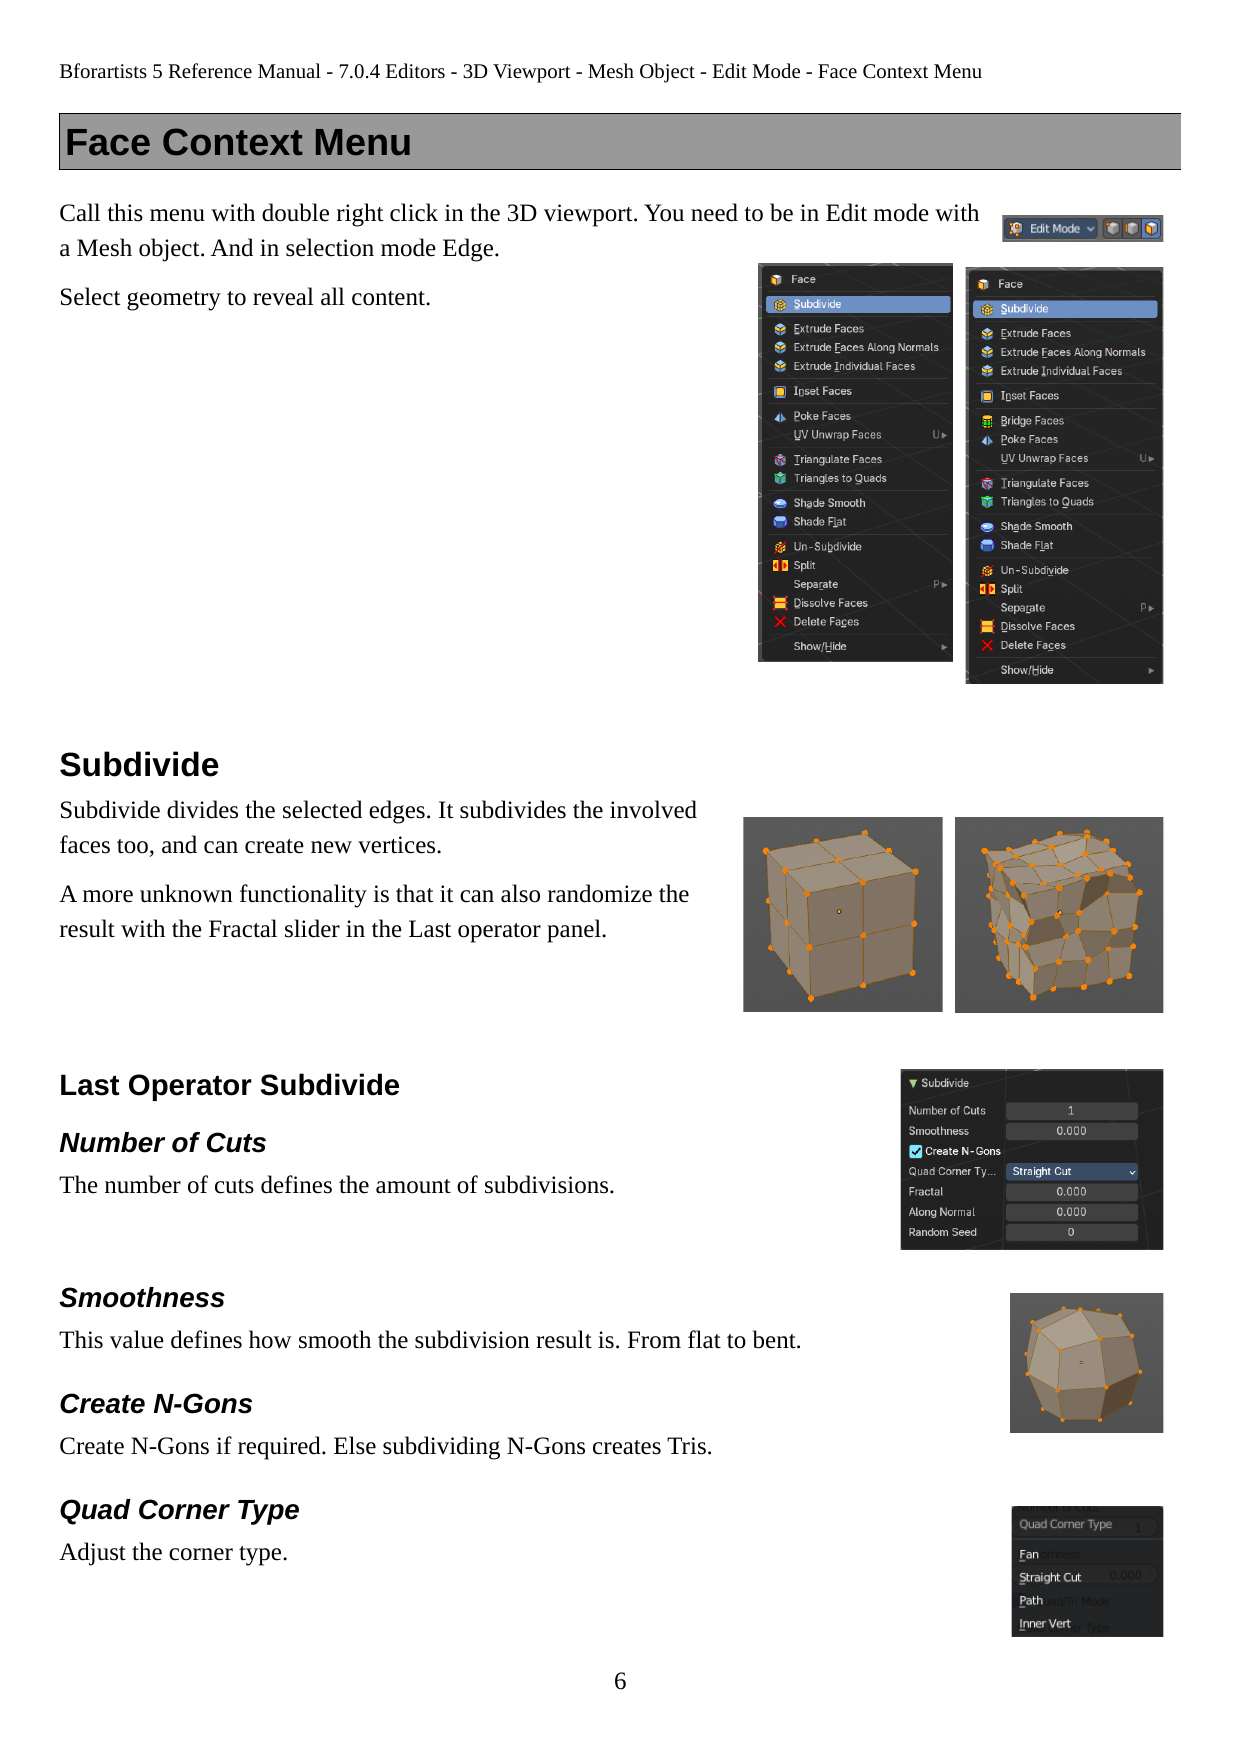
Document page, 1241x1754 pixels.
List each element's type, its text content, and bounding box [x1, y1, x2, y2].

text Create N-Gons if required. Else subdividing N-Gons creates Tris. [59, 1431, 1181, 1460]
subtitle [1164, 1126, 1181, 1158]
subtitle Quad Corner Type [59, 1493, 1181, 1525]
subtitle Last Operator Subdivide [59, 1067, 1181, 1101]
picture [743, 817, 943, 1012]
subtitle Smoothness [59, 1281, 1181, 1313]
picture [965, 267, 1164, 684]
picture [900, 1069, 1164, 1250]
picture [955, 817, 1164, 1013]
subtitle [1164, 1387, 1181, 1419]
text Adjust the corner type. [59, 1537, 1011, 1566]
text A more unknown functionality is that it can also randomize the result with the Fractal slider in the Last operator panel. [59, 879, 743, 942]
text Call this menu with double right click in the 3D viewport. You need to be in Edit mode with a Mesh object. And in selection mode Edge. [59, 198, 1181, 262]
text The number of cuts defines the amount of subdivisions. [59, 1171, 900, 1199]
text This value defines how smooth the subdivision result is. From flat to bent. [59, 1326, 1010, 1354]
subtitle Number of Cuts [59, 1126, 900, 1158]
subtitle Subdivide [59, 744, 1181, 783]
text [1164, 1537, 1181, 1566]
picture [1011, 1506, 1164, 1637]
table_header Face Context Menu [60, 114, 1181, 169]
picture [758, 263, 953, 662]
text Subdivide divides the selected edges. It subdivides the involved faces too, and can create new vertices. [59, 796, 1181, 859]
subtitle Create N-Gons [59, 1387, 1010, 1419]
picture [1010, 1293, 1164, 1433]
picture [1002, 215, 1164, 242]
text Select geometry to reveal all content. [59, 282, 758, 311]
